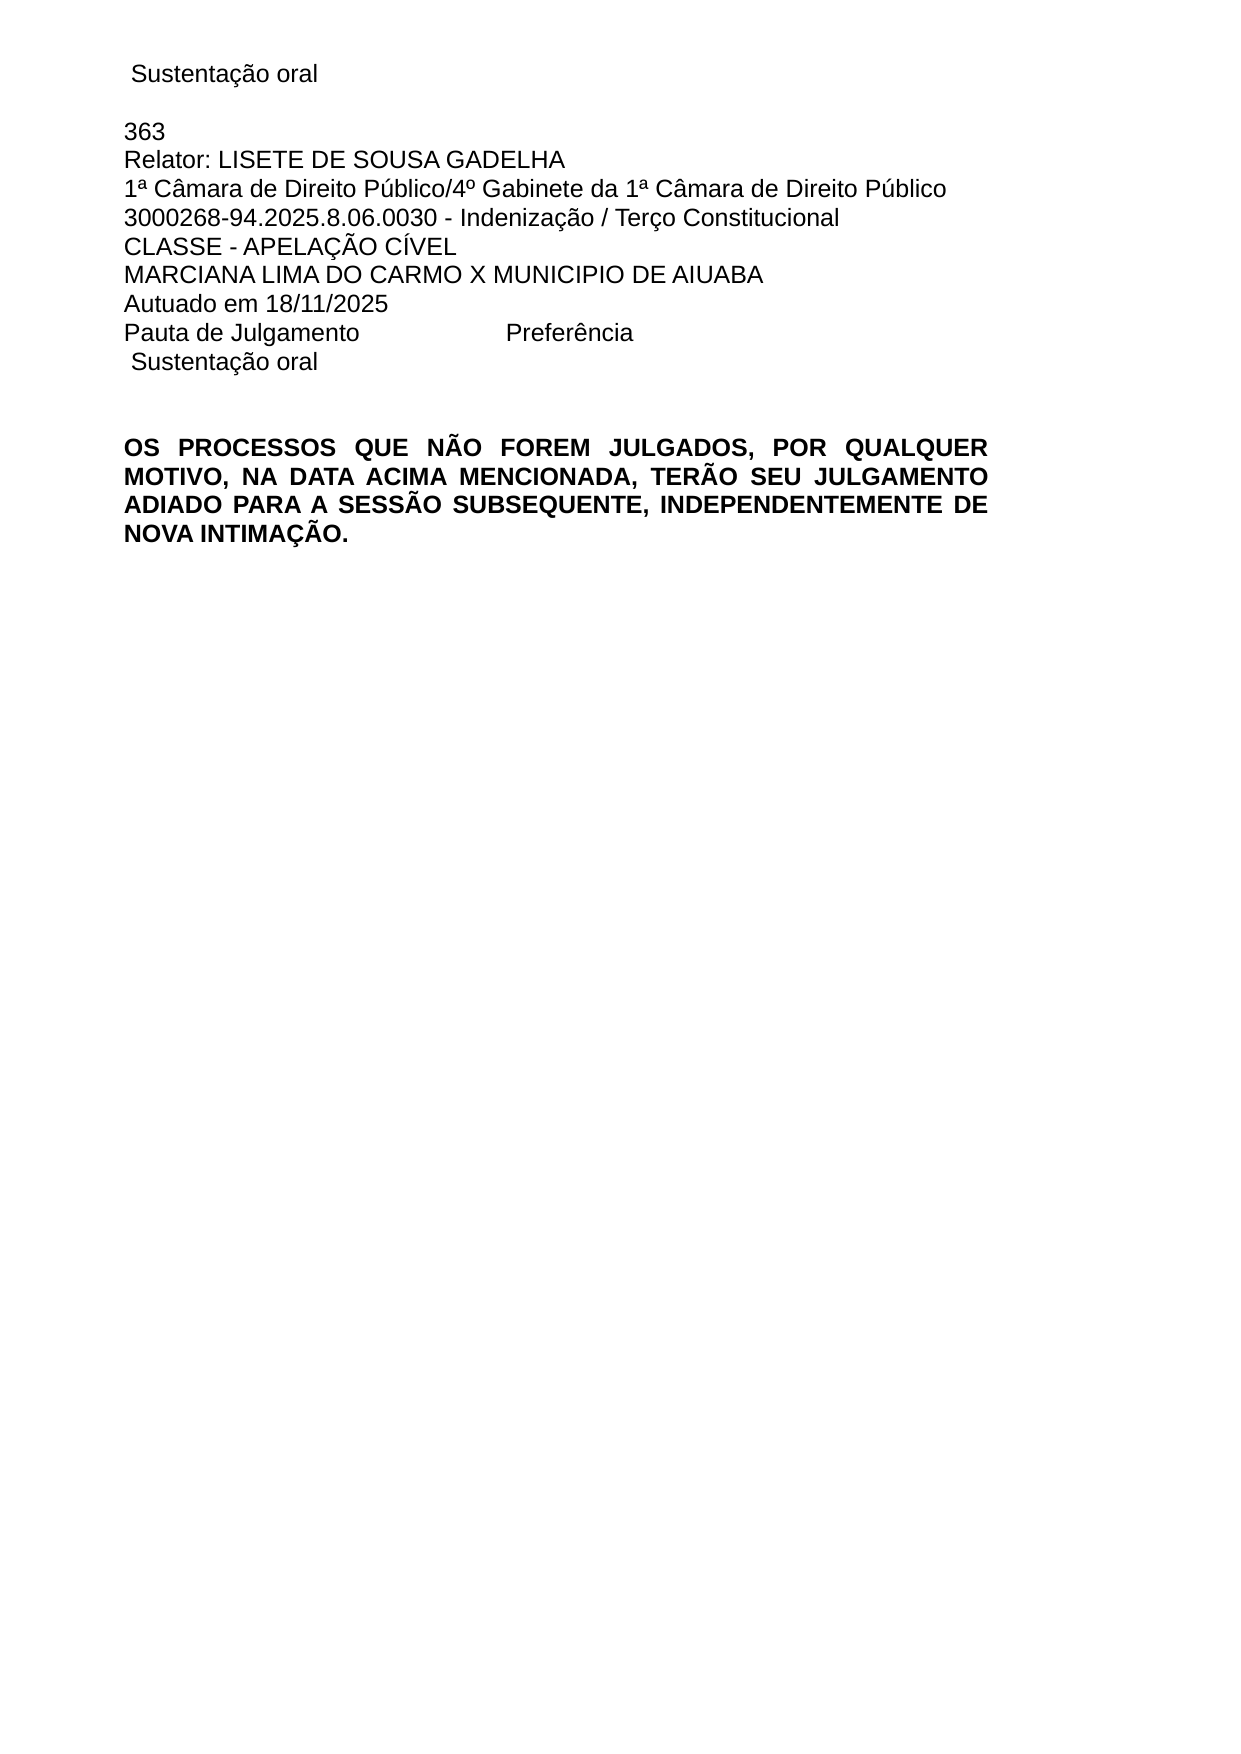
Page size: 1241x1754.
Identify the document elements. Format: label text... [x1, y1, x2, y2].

text Autuado em 18/11/2025 [124, 289, 989, 318]
text OS PROCESSOS QUE NÃO FOREM JULGADOS, POR QUALQUER MOTIVO, NA DATA ACIMA MENCIONADA, TERÃO SEU JULGAMENTO ADIADO PARA A SESSÃO SUBSEQUENTE, INDEPENDENTEMENTE DE NOVA INTIMAÇÃO. [124, 433, 989, 548]
text 1ª Câmara de Direito Público/4º Gabinete da 1ª Câmara de Direito Público [124, 174, 989, 203]
text CLASSE - APELAÇÃO CÍVEL [124, 232, 989, 260]
text Relator: LISETE DE SOUSA GADELHA [124, 145, 989, 174]
text MARCIANA LIMA DO CARMO X MUNICIPIO DE AIUABA [124, 260, 989, 289]
text 363 [124, 117, 989, 145]
text Sustentação oral [124, 59, 989, 88]
text 3000268-94.2025.8.06.0030 - Indenização / Terço Constitucional [124, 203, 989, 232]
text Pauta de Julgamento Preferência [124, 318, 989, 347]
text Sustentação oral [124, 347, 989, 375]
